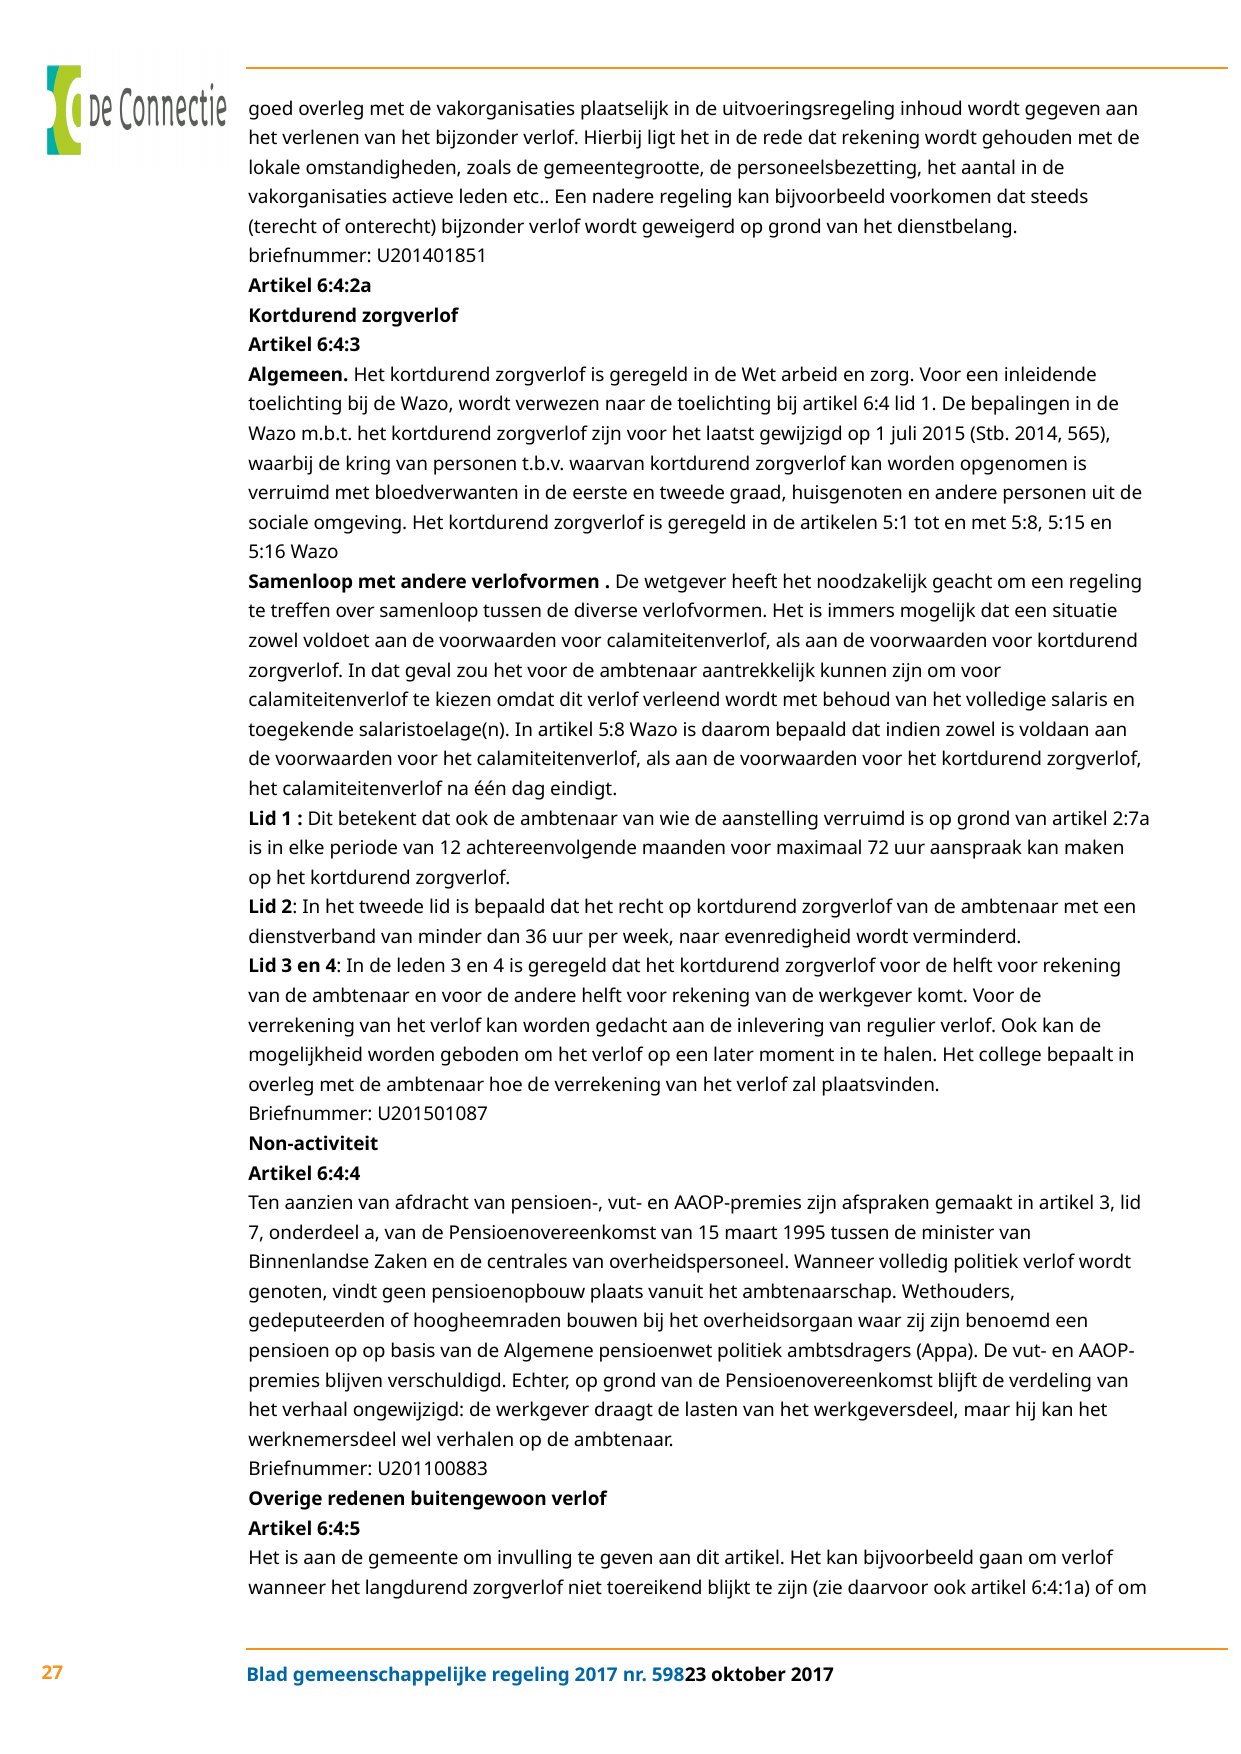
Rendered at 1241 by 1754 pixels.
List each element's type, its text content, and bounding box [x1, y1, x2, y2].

picture [41, 47, 231, 172]
text Artikel 6:4:4 [248, 1160, 1152, 1186]
text Algemeen. Het kortdurend zorgverlof is geregeld in de Wet arbeid en zorg. Voor een inleidende toelichting bij de Wazo, wordt verwezen naar de toelichting bij artikel 6:4 lid 1. De bepalingen in de Wazo m.b.t. het kortdurend zorgverlof zijn voor het laatst gewijzigd op 1 juli 2015 (Stb. 2014, 565), waarbij de kring van personen t.b.v. waarvan kortdurend zorgverlof kan worden opgenomen is verruimd met bloedverwanten in de eerste en tweede graad, huisgenoten en andere personen uit de sociale omgeving. Het kortdurend zorgverlof is geregeld in de artikelen 5:1 tot en met 5:8, 5:15 en 5:16 Wazo [248, 361, 1152, 564]
text Artikel 6:4:2a [248, 272, 1152, 298]
text Artikel 6:4:3 [248, 331, 1152, 357]
text Lid 2: In het tweede lid is bepaald dat het recht op kortdurend zorgverlof van de ambtenaar met een dienstverband van minder dan 36 uur per week, naar evenredigheid wordt verminderd. [248, 893, 1152, 949]
text Samenloop met andere verlofvormen . De wetgever heeft het noodzakelijk geacht om een regeling te treffen over samenloop tussen de diverse verlofvormen. Het is immers mogelijk dat een situatie zowel voldoet aan de voorwaarden voor calamiteitenverlof, als aan de voorwaarden voor kortdurend zorgverlof. In dat geval zou het voor de ambtenaar aantrekkelijk kunnen zijn om voor calamiteitenverlof te kiezen omdat dit verlof verleend wordt met behoud van het volledige salaris en toegekende salaristoelage(n). In artikel 5:8 Wazo is daarom bepaald dat indien zowel is voldaan aan de voorwaarden voor het calamiteitenverlof, als aan de voorwaarden voor het kortdurend zorgverlof, het calamiteitenverlof na één dag eindigt. [248, 568, 1152, 801]
text Lid 1 : Dit betekent dat ook de ambtenaar van wie de aanstelling verruimd is op grond van artikel 2:7a is in elke periode van 12 achtereenvolgende maanden voor maximaal 72 uur aanspraak kan maken op het kortdurend zorgverlof. [248, 805, 1152, 890]
text Non-activiteit [248, 1130, 1152, 1156]
text Het is aan de gemeente om invulling te geven aan dit artikel. Het kan bijvoorbeeld gaan om verlof wanneer het langdurend zorgverlof niet toereikend blijkt te zijn (zie daarvoor ook artikel 6:4:1a) of om [248, 1544, 1152, 1600]
text Artikel 6:4:5 [248, 1515, 1152, 1541]
text Kortdurend zorgverlof [248, 302, 1152, 328]
text goed overleg met de vakorganisaties plaatselijk in de uitvoeringsregeling inhoud wordt gegeven aan het verlenen van het bijzonder verlof. Hierbij ligt het in de rede dat rekening wordt gehouden met de lokale omstandigheden, zoals de gemeentegrootte, de personeelsbezetting, het aantal in de vakorganisaties actieve leden etc.. Een nadere regeling kan bijvoorbeeld voorkomen dat steeds (terecht of onterecht) bijzonder verlof wordt geweigerd op grond van het dienstbelang. [248, 95, 1152, 239]
text Briefnummer: U201501087 [248, 1101, 1152, 1126]
text briefnummer: U201401851 [248, 243, 1152, 268]
text Lid 3 en 4: In de leden 3 en 4 is geregeld dat het kortdurend zorgverlof voor de helft voor rekening van de ambtenaar en voor de andere helft voor rekening van de werkgever komt. Voor de verrekening van het verlof kan worden gedacht aan de inlevering van regulier verlof. Ook kan de mogelijkheid worden geboden om het verlof op een later moment in te halen. Het college bepaalt in overleg met de ambtenaar hoe de verrekening van het verlof zal plaatsvinden. [248, 953, 1152, 1097]
text Briefnummer: U201100883 [248, 1456, 1152, 1481]
text Ten aanzien van afdracht van pensioen-, vut- en AAOP-premies zijn afspraken gemaakt in artikel 3, lid 7, onderdeel a, van de Pensioenovereenkomst van 15 maart 1995 tussen de minister van Binnenlandse Zaken en de centrales van overheidspersoneel. Wanneer volledig politiek verlof wordt genoten, vindt geen pensioenopbouw plaats vanuit het ambtenaarschap. Wethouders, gedeputeerden of hoogheemraden bouwen bij het overheidsorgaan waar zij zijn benoemd een pensioen op op basis van de Algemene pensioenwet politiek ambtsdragers (Appa). De vut- en AAOP-premies blijven verschuldigd. Echter, op grond van de Pensioenovereenkomst blijft de verdeling van het verhaal ongewijzigd: de werkgever draagt de lasten van het werkgeversdeel, maar hij kan het werknemersdeel wel verhalen op de ambtenaar. [248, 1189, 1152, 1452]
text Overige redenen buitengewoon verlof [248, 1485, 1152, 1511]
